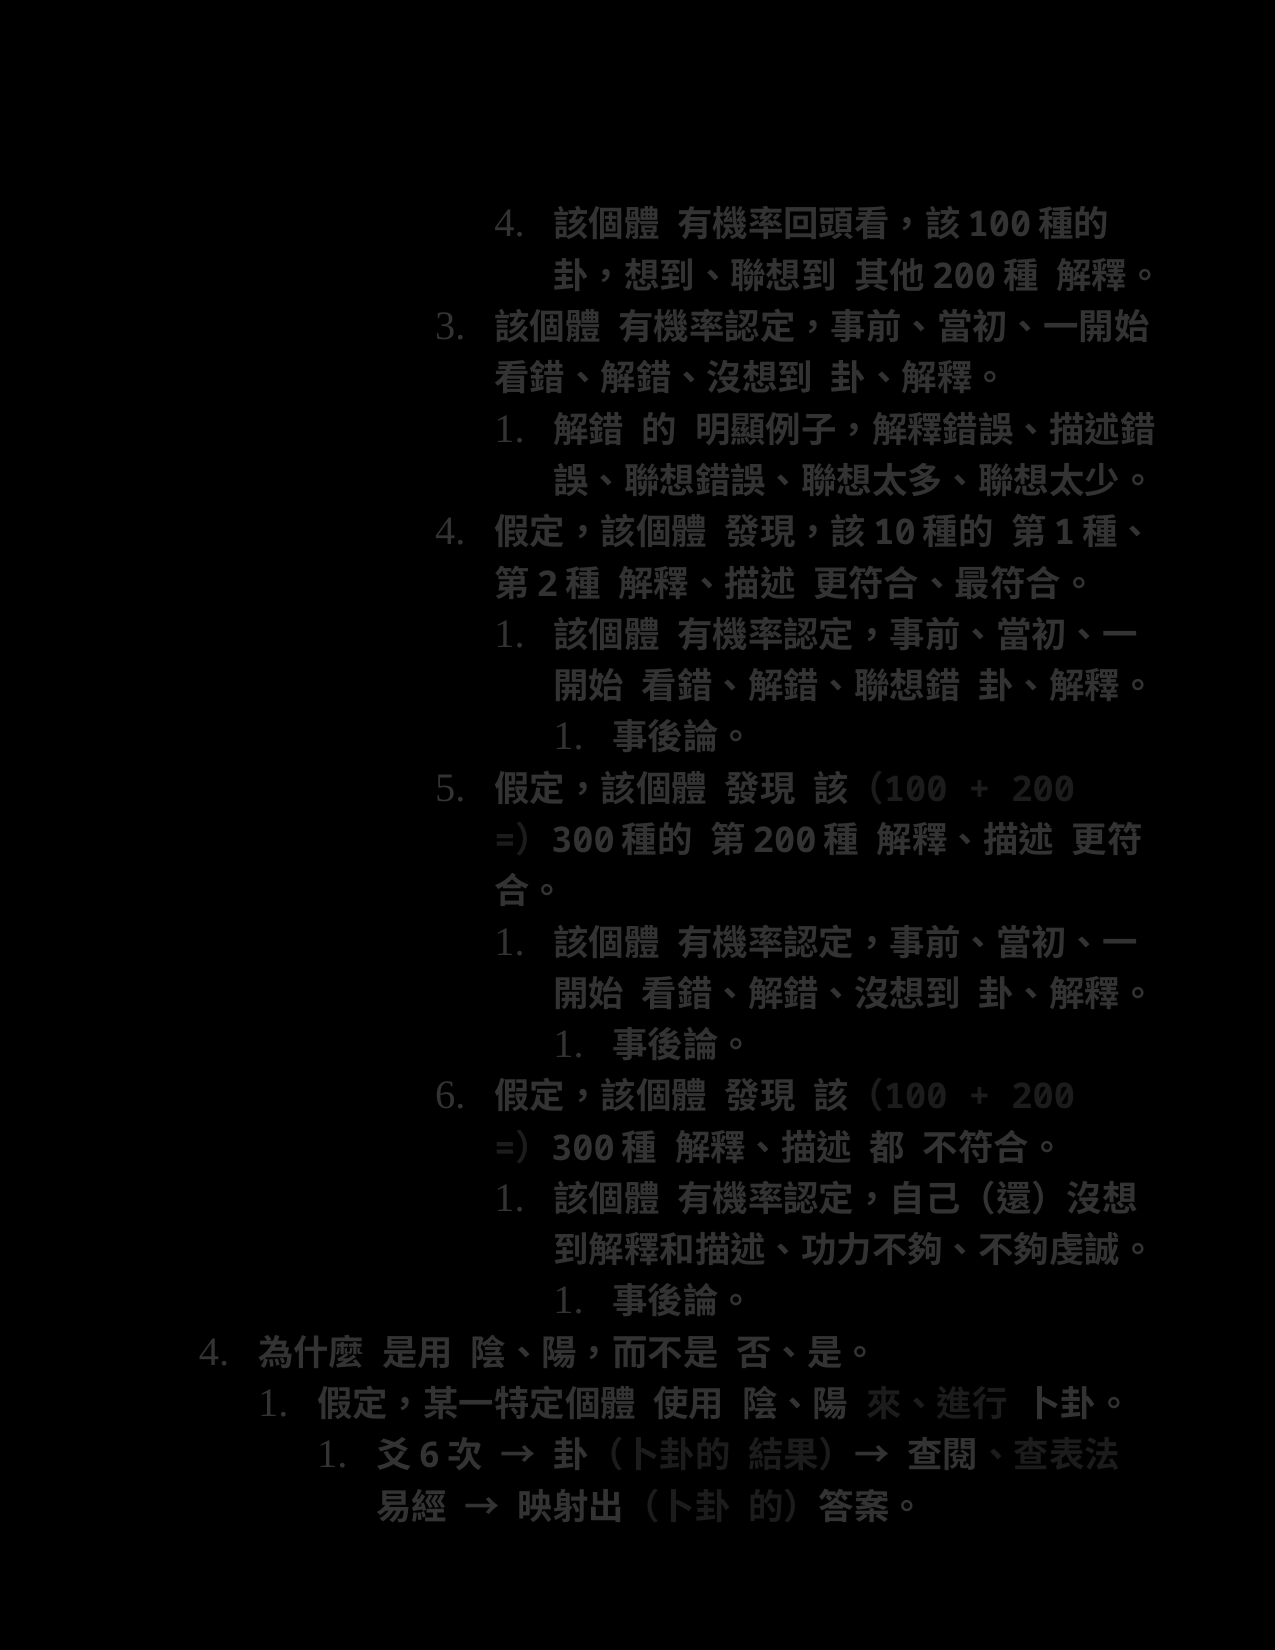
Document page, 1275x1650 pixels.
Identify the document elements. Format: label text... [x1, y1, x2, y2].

list 該個體 有機率回頭看，該100種的 卦，想到、聯想到 其他200種 解釋。 [494, 196, 1157, 298]
list 假定，該個體 發現 該（100 + 200 =）300種的 第200種 解釋、描述 更符合。 [435, 760, 1157, 914]
list 解錯 的 明顯例子，解釋錯誤、描述錯誤、聯想錯誤、聯想太多、聯想太少。 [494, 401, 1157, 503]
list 該個體 有機率認定，事前、當初、一開始 看錯、解錯、沒想到 卦、解釋。 [494, 914, 1157, 1016]
list 事後論。 [553, 1273, 1157, 1324]
list 該個體 有機率認定，事前、當初、一開始 看錯、解錯、沒想到 卦、解釋。 [435, 298, 1157, 401]
list 該個體 有機率認定，事前、當初、一開始 看錯、解錯、聯想錯 卦、解釋。 [494, 606, 1157, 709]
list 事後論。 [553, 1016, 1157, 1068]
list 事後論。 [553, 709, 1157, 760]
list 假定，該個體 發現 該（100 + 200 =）300種 解釋、描述 都 不符合。 [435, 1068, 1157, 1170]
list 假定，某一特定個體 使用 陰、陽 來、進行 卜卦。 [258, 1375, 1157, 1427]
list 該個體 有機率認定，自己（還）沒想到解釋和描述、功力不夠、不夠虔誠。 [494, 1170, 1157, 1273]
list 為什麼 是用 陰、陽，而不是 否、是。 [199, 1324, 1157, 1375]
list 假定，該個體 發現，該10種的 第1種、第2種 解釋、描述 更符合、最符合。 [435, 503, 1157, 606]
list 爻6次 → 卦（卜卦的 結果）→ 查閱、查表法 易經 → 映射出（卜卦 的）答案。 [317, 1427, 1157, 1529]
